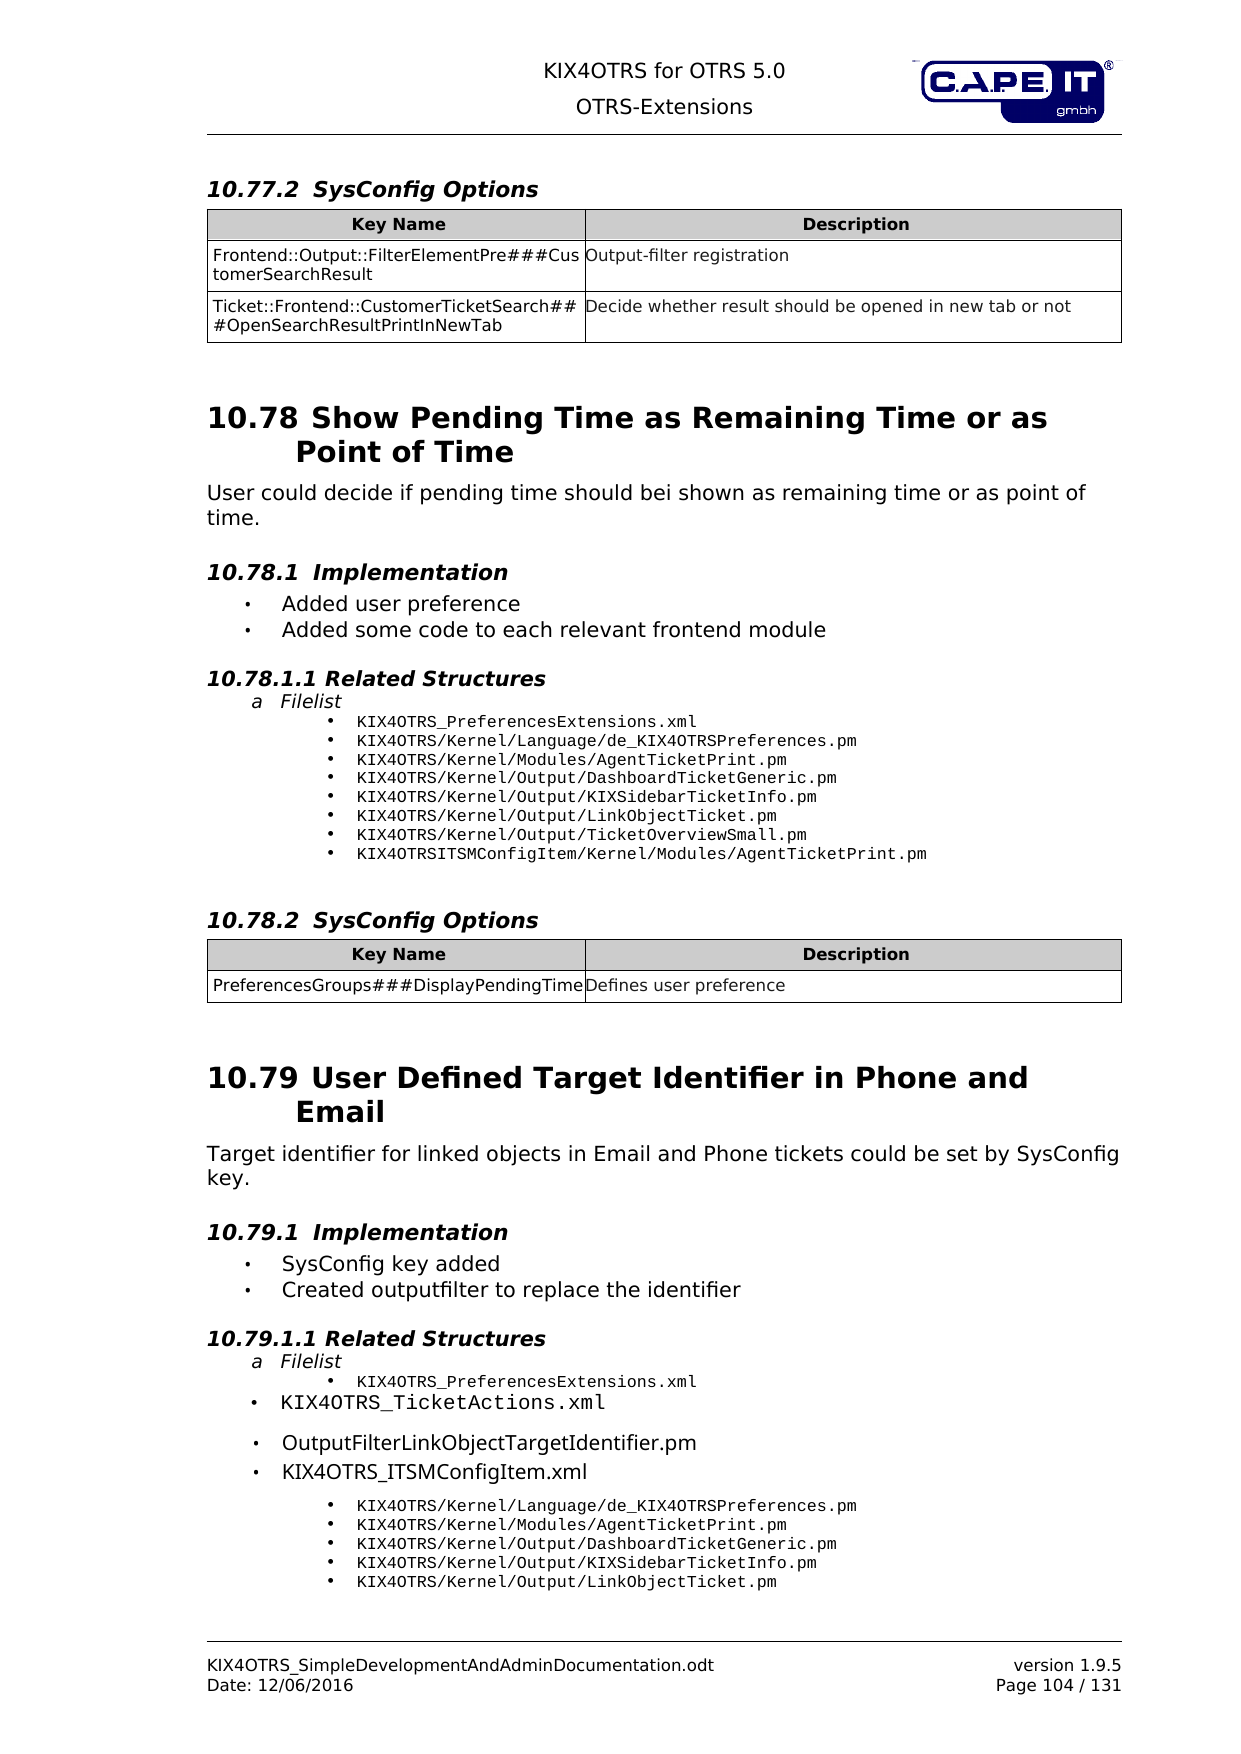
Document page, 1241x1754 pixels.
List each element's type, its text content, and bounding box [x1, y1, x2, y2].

list Created outputfilter to replace the identifier [244, 1277, 1122, 1303]
subtitle KIX4OTRS/Kernel/Output/DashboardTicketGeneric.pm [327, 770, 1122, 789]
subtitle KIX4OTRS/Kernel/Language/de_KIX4OTRSPreferences.pm [327, 732, 1122, 751]
list KIX4OTRS_ITSMConfigItem.xml [252, 1457, 1122, 1485]
subtitle Filelist [251, 1351, 1122, 1373]
text User could decide if pending time should bei shown as remaining time or as point of time. [207, 481, 1122, 530]
table_cell Output-filter registration [586, 241, 1121, 291]
table_cell Frontend::Output::FilterElementPre###CustomerSearchResult [208, 241, 585, 291]
table_cell Decide whether result should be opened in new tab or not [586, 292, 1121, 342]
subtitle Related Structures [207, 1327, 1122, 1351]
list SysConfig key added [244, 1252, 1122, 1277]
picture [921, 60, 1114, 123]
table_cell Ticket::Frontend::CustomerTicketSearch###OpenSearchResultPrintInNewTab [208, 292, 585, 342]
table_header Key Name [208, 210, 585, 239]
list Added some code to each relevant frontend module [244, 617, 1122, 643]
list Added user preference [244, 592, 1122, 617]
table_header Key Name [208, 940, 585, 970]
subtitle SysConfig Options [207, 908, 1122, 933]
text Target identifier for linked objects in Email and Phone tickets could be set by SysConfig key. [207, 1142, 1122, 1190]
table_cell PreferencesGroups###DisplayPendingTime [208, 971, 585, 1002]
subtitle KIX4OTRS/Kernel/Modules/AgentTicketPrint.pm [327, 1517, 1122, 1536]
subtitle Show Pending Time as Remaining Time or as Point of Time [207, 401, 1122, 469]
subtitle KIX4OTRSITSMConfigItem/Kernel/Modules/AgentTicketPrint.pm [327, 845, 1122, 864]
subtitle KIX4OTRS_PreferencesExtensions.xml [327, 1373, 1122, 1392]
subtitle Implementation [207, 560, 1122, 586]
subtitle KIX4OTRS/Kernel/Output/DashboardTicketGeneric.pm [327, 1536, 1122, 1554]
table_header Description [586, 210, 1121, 239]
subtitle Filelist [251, 691, 1122, 713]
subtitle SysConfig Options [207, 177, 1122, 203]
subtitle Implementation [207, 1220, 1122, 1246]
subtitle KIX4OTRS/Kernel/Modules/AgentTicketPrint.pm [327, 751, 1122, 770]
subtitle KIX4OTRS/Kernel/Output/TicketOverviewSmall.pm [327, 826, 1122, 845]
subtitle KIX4OTRS/Kernel/Output/KIXSidebarTicketInfo.pm [327, 789, 1122, 808]
table_cell Defines user preference [586, 971, 1121, 1002]
subtitle Related Structures [207, 667, 1122, 691]
subtitle User Defined Target Identifier in Phone and Email [207, 1061, 1122, 1129]
subtitle KIX4OTRS/Kernel/Output/LinkObjectTicket.pm [327, 1573, 1122, 1592]
subtitle KIX4OTRS/Kernel/Output/KIXSidebarTicketInfo.pm [327, 1554, 1122, 1573]
subtitle KIX4OTRS/Kernel/Output/LinkObjectTicket.pm [327, 808, 1122, 826]
subtitle KIX4OTRS/Kernel/Language/de_KIX4OTRSPreferences.pm [327, 1498, 1122, 1517]
table_header Description [586, 940, 1121, 970]
list OutputFilterLinkObjectTargetIdentifier.pm [252, 1428, 1122, 1457]
subtitle KIX4OTRS_PreferencesExtensions.xml [327, 713, 1122, 732]
list KIX4OTRS_TicketActions.xml [251, 1392, 1122, 1416]
